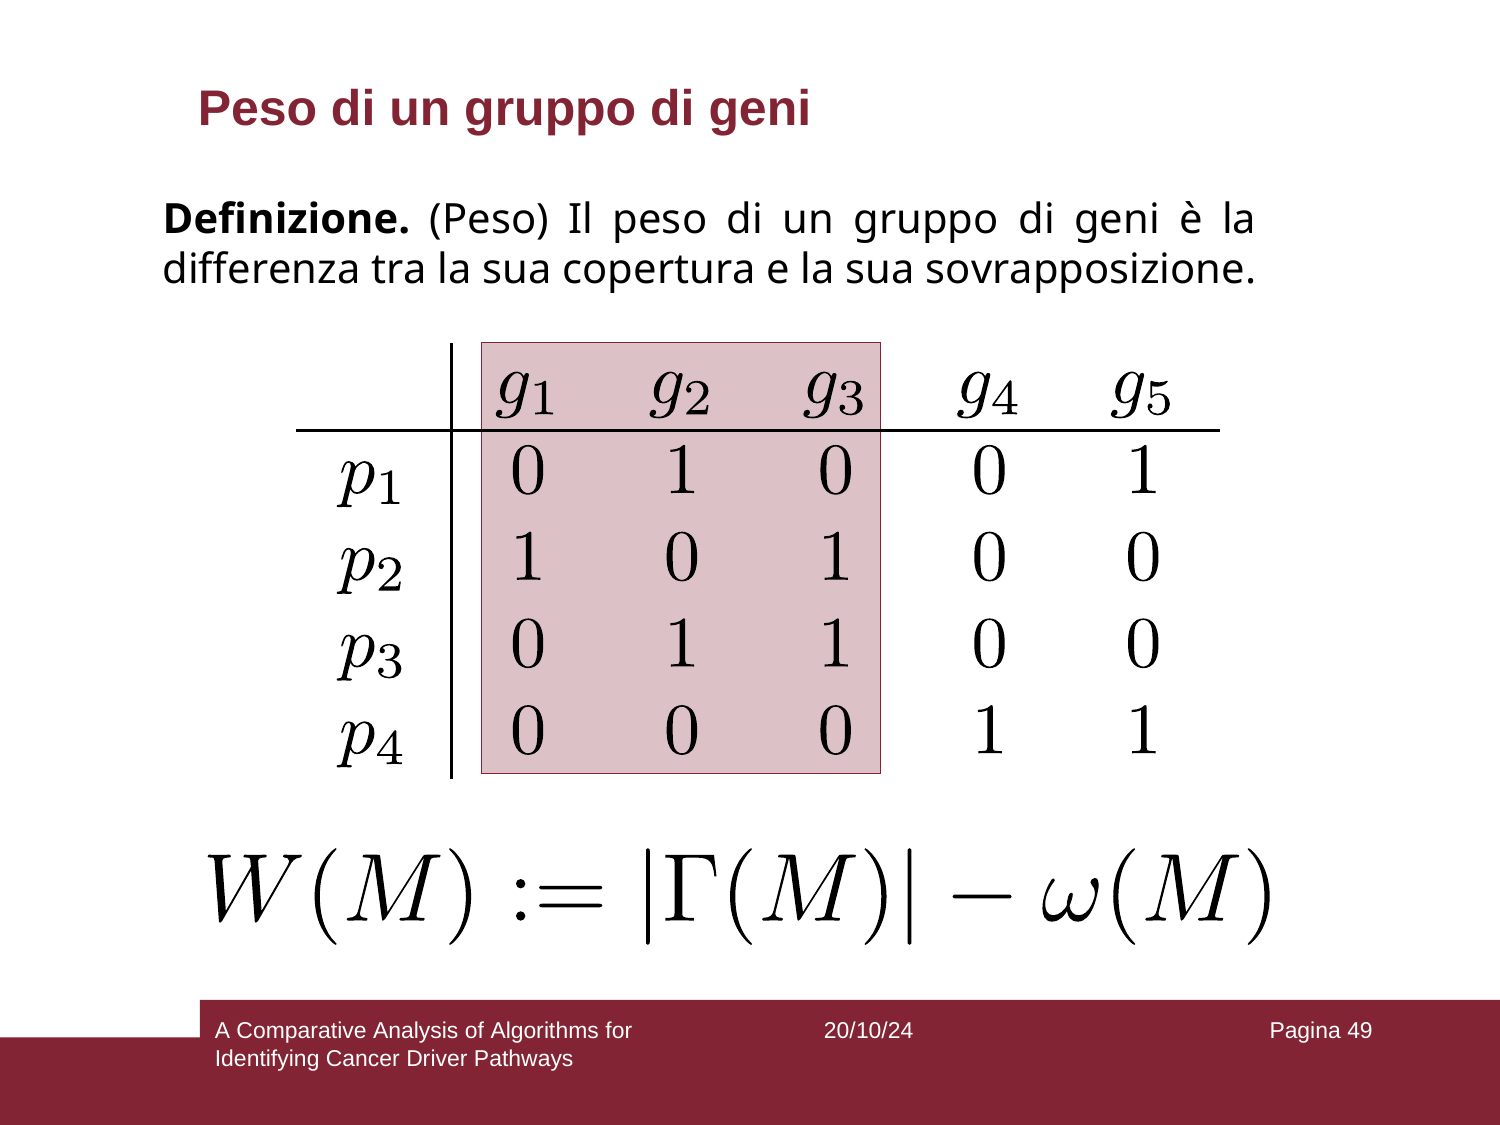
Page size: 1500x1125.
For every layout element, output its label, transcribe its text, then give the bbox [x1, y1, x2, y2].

text_box Pagina <number> [1074, 1008, 1388, 1084]
text_box 20/10/24 [712, 1008, 1026, 1084]
picture [295, 350, 1241, 786]
picture [207, 848, 1270, 945]
title Peso di un gruppo di geni [183, 67, 1400, 150]
text_box A Comparative Analysis of Algorithms for Identifying Cancer Driver Pathways [199, 1008, 676, 1084]
text_box Definizione. (Peso) Il peso di un gruppo di geni è la differenza tra la sua copertura e la sua sovrapposizione. [147, 184, 1359, 350]
